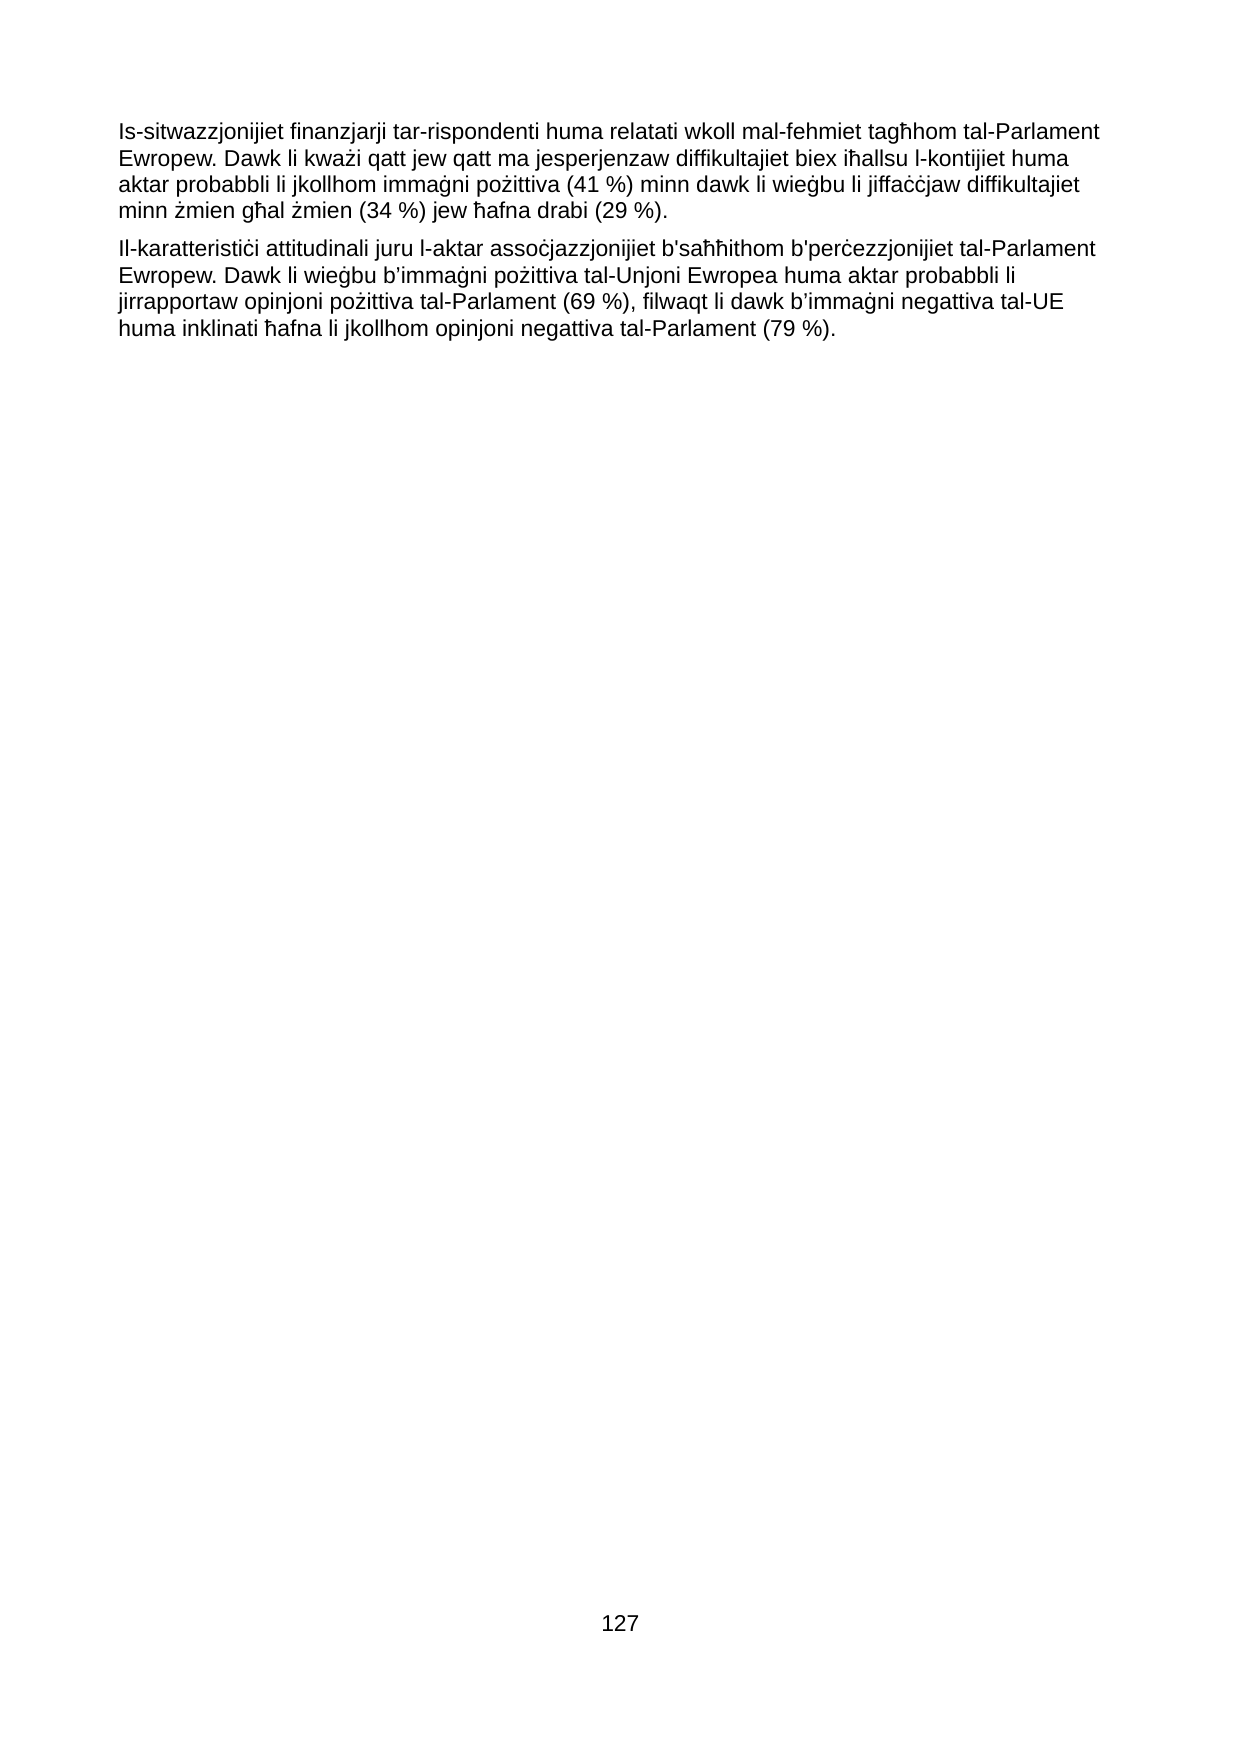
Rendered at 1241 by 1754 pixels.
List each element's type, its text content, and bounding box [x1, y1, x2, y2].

text Il-karatteristiċi attitudinali juru l-aktar assoċjazzjonijiet b'saħħithom b'perċezzjonijiet tal-Parlament Ewropew. Dawk li wieġbu b’immaġni pożittiva tal-Unjoni Ewropea huma aktar probabbli li jirrapportaw opinjoni pożittiva tal-Parlament (69 %), filwaqt li dawk b’immaġni negattiva tal-UE huma inklinati ħafna li jkollhom opinjoni negattiva tal-Parlament (79 %). [118, 235, 1122, 341]
text Is-sitwazzjonijiet finanzjarji tar-rispondenti huma relatati wkoll mal-fehmiet tagħhom tal-Parlament Ewropew. Dawk li kważi qatt jew qatt ma jesperjenzaw diffikultajiet biex iħallsu l-kontijiet huma aktar probabbli li jkollhom immaġni pożittiva (41 %) minn dawk li wieġbu li jiffaċċjaw diffikultajiet minn żmien għal żmien (34 %) jew ħafna drabi (29 %). [118, 118, 1122, 223]
